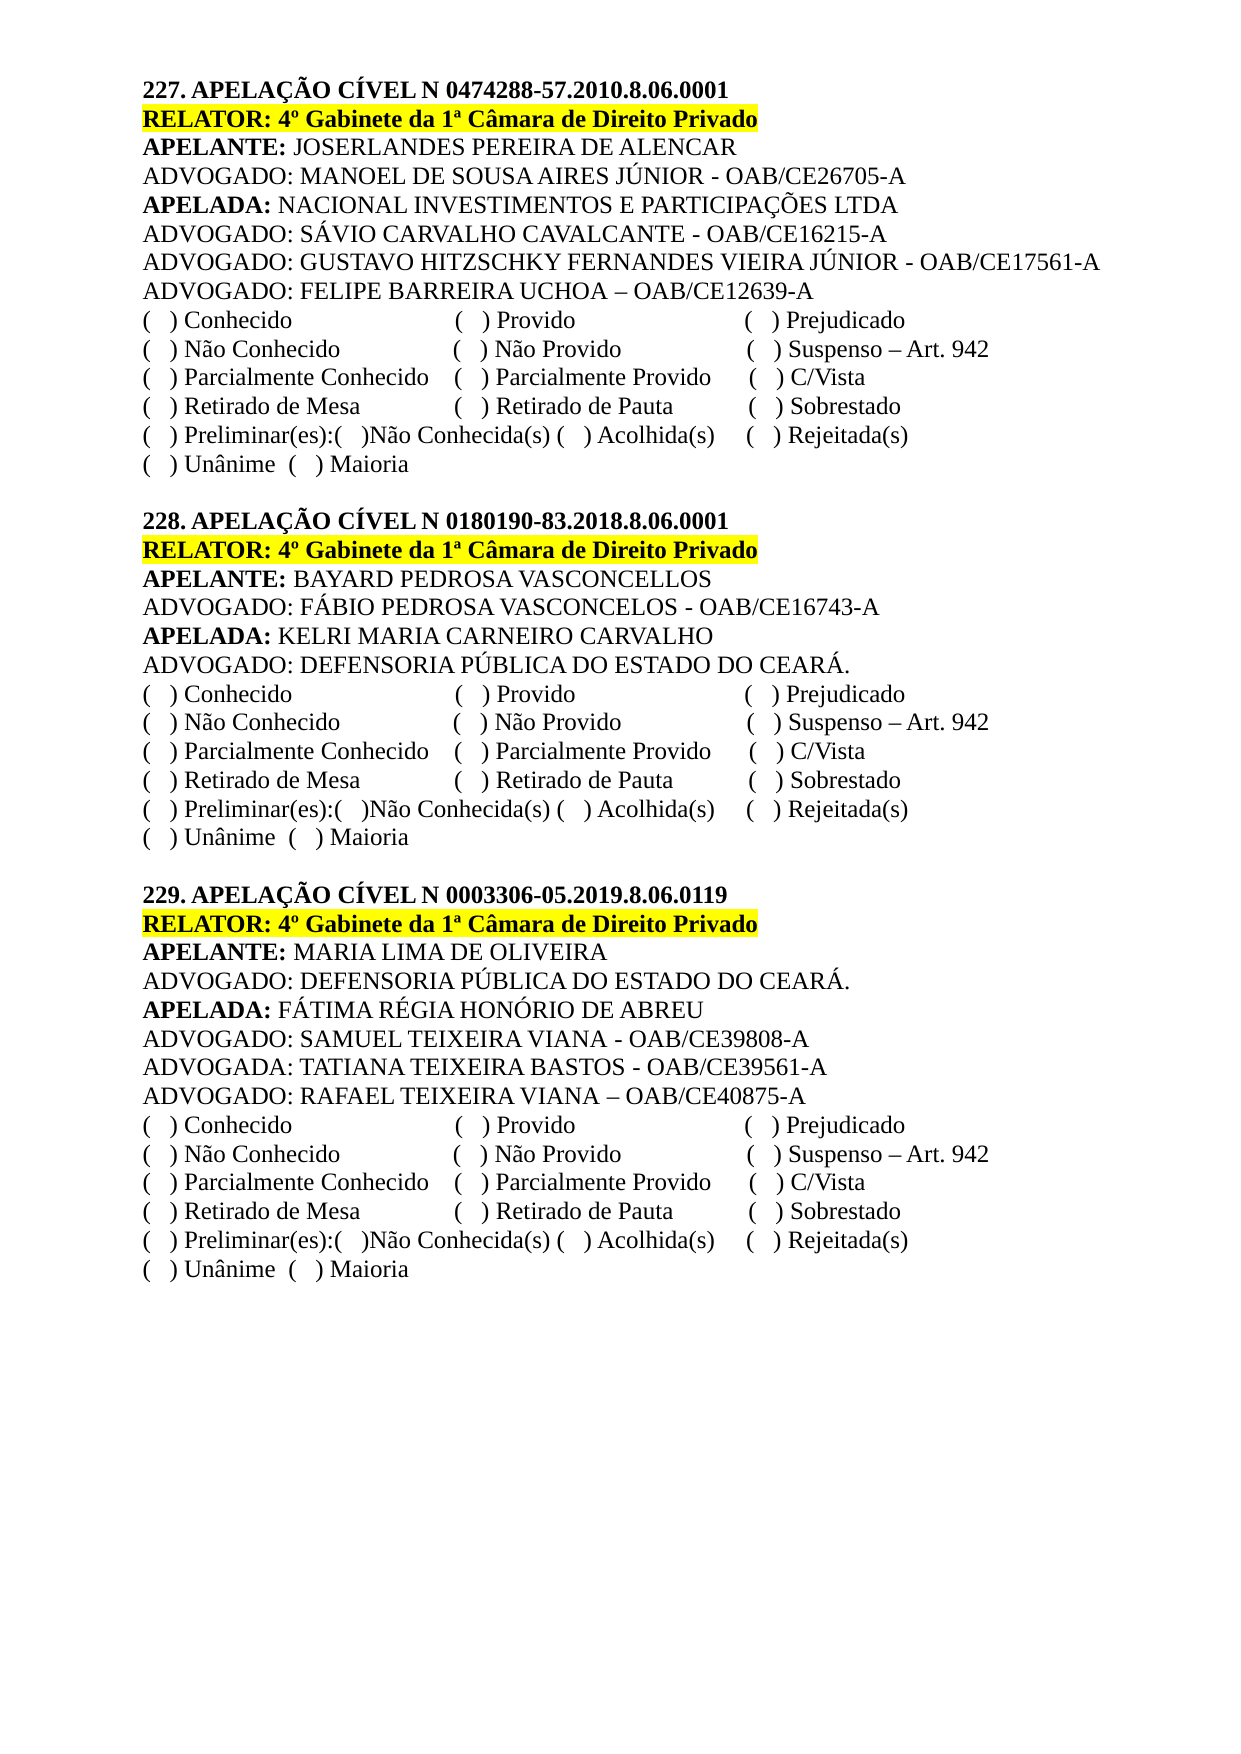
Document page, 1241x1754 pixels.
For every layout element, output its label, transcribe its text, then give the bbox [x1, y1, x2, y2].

text ( ) Conhecido ( ) Provido ( ) Prejudicado [142, 1110, 1141, 1139]
text ( ) Parcialmente Conhecido ( ) Parcialmente Provido ( ) C/Vista [142, 736, 1158, 765]
text ( ) Parcialmente Conhecido ( ) Parcialmente Provido ( ) C/Vista [142, 1167, 1158, 1196]
text ADVOGADO: DEFENSORIA PÚBLICA DO ESTADO DO CEARÁ. [142, 650, 1141, 679]
text ( ) Não Conhecido ( ) Não Provido ( ) Suspenso – Art. 942 [142, 707, 1158, 736]
text ( ) Preliminar(es):( )Não Conhecida(s) ( ) Acolhida(s) ( ) Rejeitada(s) [142, 420, 1158, 449]
text ( ) Retirado de Mesa ( ) Retirado de Pauta ( ) Sobrestado [142, 1196, 1158, 1225]
text ( ) Retirado de Mesa ( ) Retirado de Pauta ( ) Sobrestado [142, 391, 1158, 420]
text 227. APELAÇÃO CÍVEL N 0474288-57.2010.8.06.0001 RELATOR: 4º Gabinete da 1ª Câmara de Direito Privado APELANTE: JOSERLANDES PEREIRA DE ALENCAR ADVOGADO: MANOEL DE SOUSA AIRES JÚNIOR - OAB/CE26705-A APELADA: NACIONAL INVESTIMENTOS E PARTICIPAÇÕES LTDA ADVOGADO: SÁVIO CARVALHO CAVALCANTE - OAB/CE16215-A ADVOGADO: GUSTAVO HITZSCHKY FERNANDES VIEIRA JÚNIOR - OAB/CE17561-A ADVOGADO: FELIPE BARREIRA UCHOA – OAB/CE12639-A [142, 75, 1141, 305]
text ( ) Preliminar(es):( )Não Conhecida(s) ( ) Acolhida(s) ( ) Rejeitada(s) [142, 794, 1158, 822]
text ADVOGADO: DEFENSORIA PÚBLICA DO ESTADO DO CEARÁ. APELADA: FÁTIMA RÉGIA HONÓRIO DE ABREU ADVOGADO: SAMUEL TEIXEIRA VIANA - OAB/CE39808-A ADVOGADA: TATIANA TEIXEIRA BASTOS - OAB/CE39561-A ADVOGADO: RAFAEL TEIXEIRA VIANA – OAB/CE40875-A [142, 966, 1141, 1110]
text ( ) Parcialmente Conhecido ( ) Parcialmente Provido ( ) C/Vista [142, 362, 1158, 391]
text ( ) Retirado de Mesa ( ) Retirado de Pauta ( ) Sobrestado [142, 765, 1158, 794]
text ( ) Não Conhecido ( ) Não Provido ( ) Suspenso – Art. 942 [142, 334, 1158, 362]
text ( ) Conhecido ( ) Provido ( ) Prejudicado [142, 305, 1141, 334]
text ( ) Unânime ( ) Maioria 228. APELAÇÃO CÍVEL N 0180190-83.2018.8.06.0001 RELATOR: 4º Gabinete da 1ª Câmara de Direito Privado APELANTE: BAYARD PEDROSA VASCONCELLOS ADVOGADO: FÁBIO PEDROSA VASCONCELOS - OAB/CE16743-A APELADA: KELRI MARIA CARNEIRO CARVALHO [142, 449, 1141, 650]
text ( ) Conhecido ( ) Provido ( ) Prejudicado [142, 679, 1141, 707]
text ( ) Unânime ( ) Maioria [142, 1254, 1141, 1340]
text ( ) Unânime ( ) Maioria 229. APELAÇÃO CÍVEL N 0003306-05.2019.8.06.0119 RELATOR: 4º Gabinete da 1ª Câmara de Direito Privado APELANTE: MARIA LIMA DE OLIVEIRA [142, 822, 1141, 966]
text ( ) Preliminar(es):( )Não Conhecida(s) ( ) Acolhida(s) ( ) Rejeitada(s) [142, 1225, 1158, 1254]
text ( ) Não Conhecido ( ) Não Provido ( ) Suspenso – Art. 942 [142, 1139, 1158, 1167]
